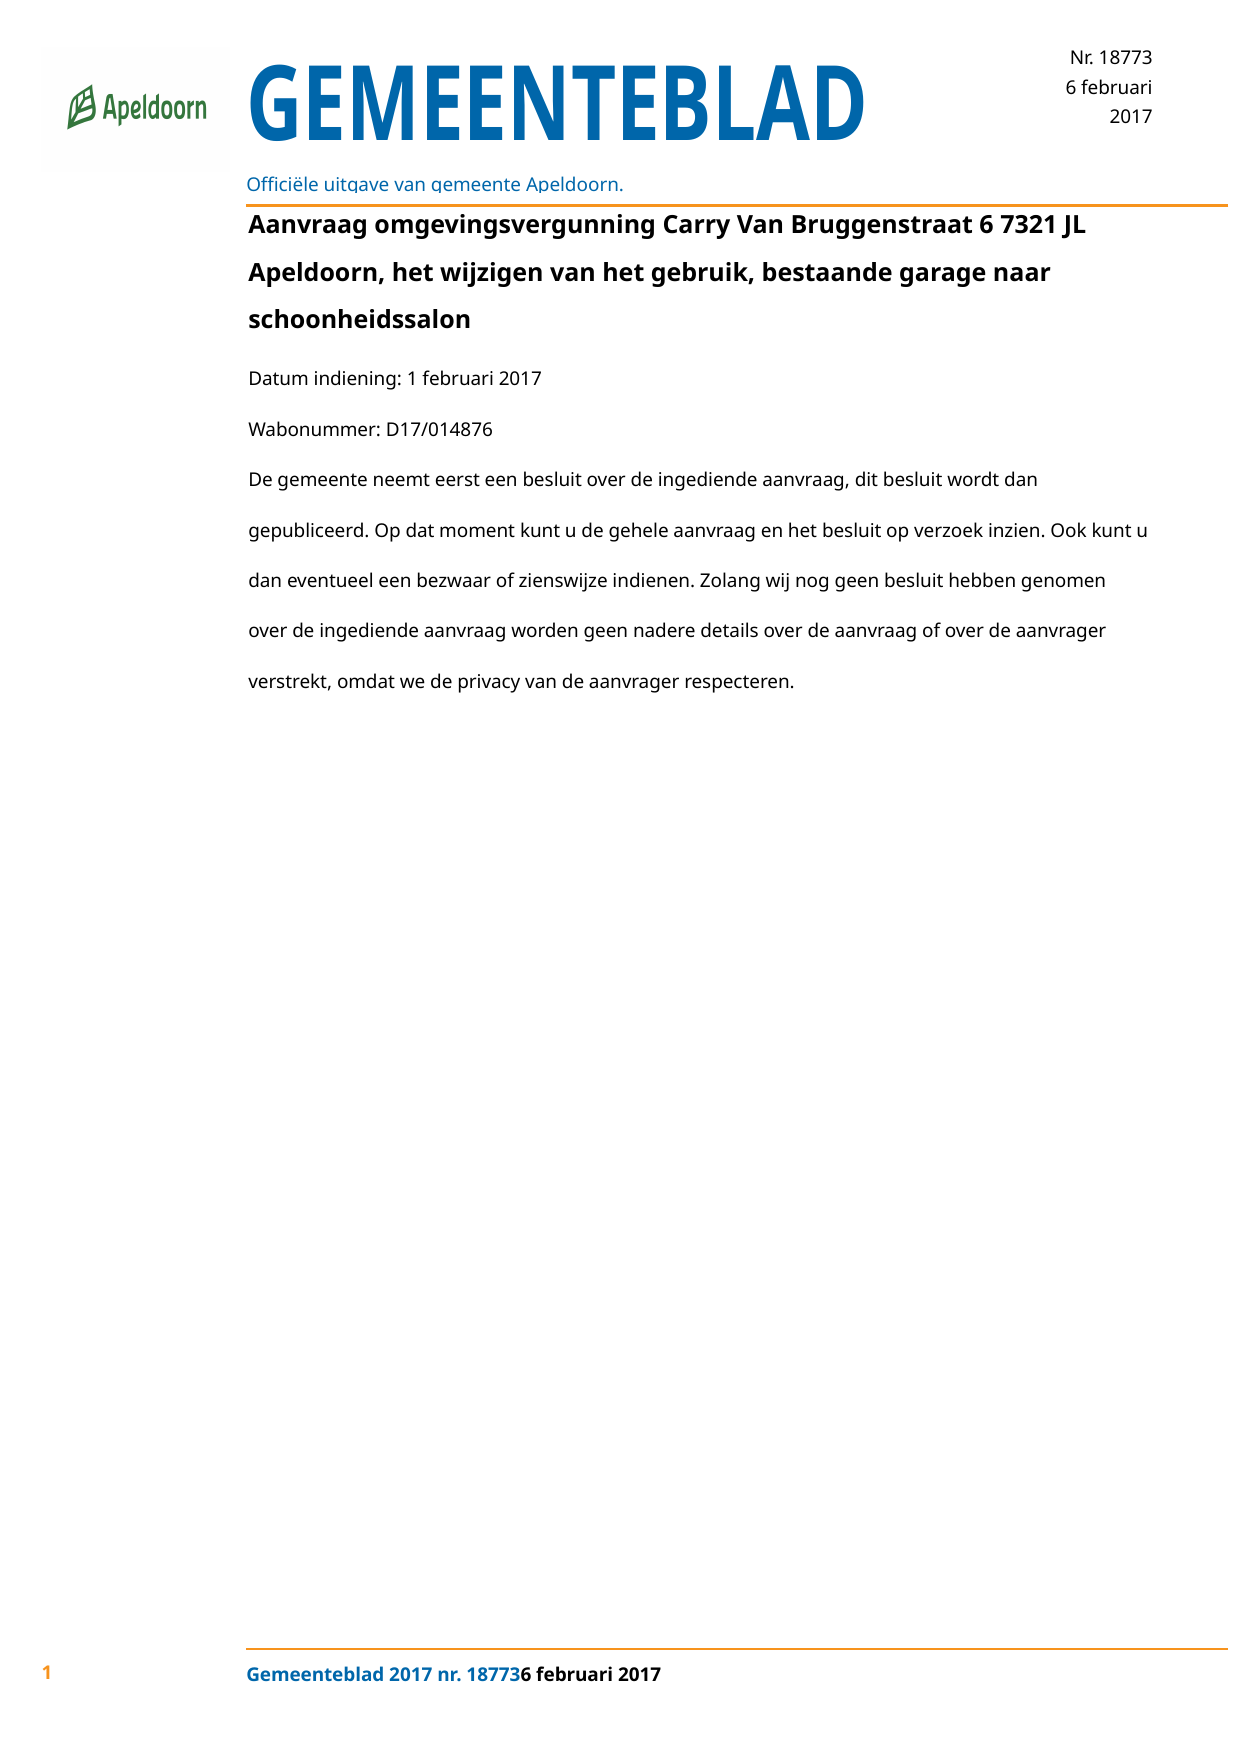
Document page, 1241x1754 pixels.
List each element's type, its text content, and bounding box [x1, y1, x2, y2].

text Aanvraag omgevingsvergunning Carry Van Bruggenstraat 6 7321 JL Apeldoorn, het wijzigen van het gebruik, bestaande garage naar schoonheidssalon [248, 207, 1152, 336]
text verstrekt, omdat we de privacy van de aanvrager respecteren. [248, 668, 1152, 694]
text over de ingediende aanvraag worden geen nadere details over de aanvraag of over de aanvrager [248, 618, 1152, 643]
text dan eventueel een bezwaar of zienswijze indienen. Zolang wij nog geen besluit hebben genomen [248, 567, 1152, 593]
text Wabonummer: D17/014876 [248, 416, 1152, 442]
text Datum indiening: 1 februari 2017 [248, 366, 1152, 391]
text De gemeente neemt eerst een besluit over de ingediende aanvraag, dit besluit wordt dan [248, 466, 1152, 492]
picture [41, 47, 231, 172]
text gepubliceerd. Op dat moment kunt u de gehele aanvraag en het besluit op verzoek inzien. Ook kunt u [248, 517, 1152, 542]
